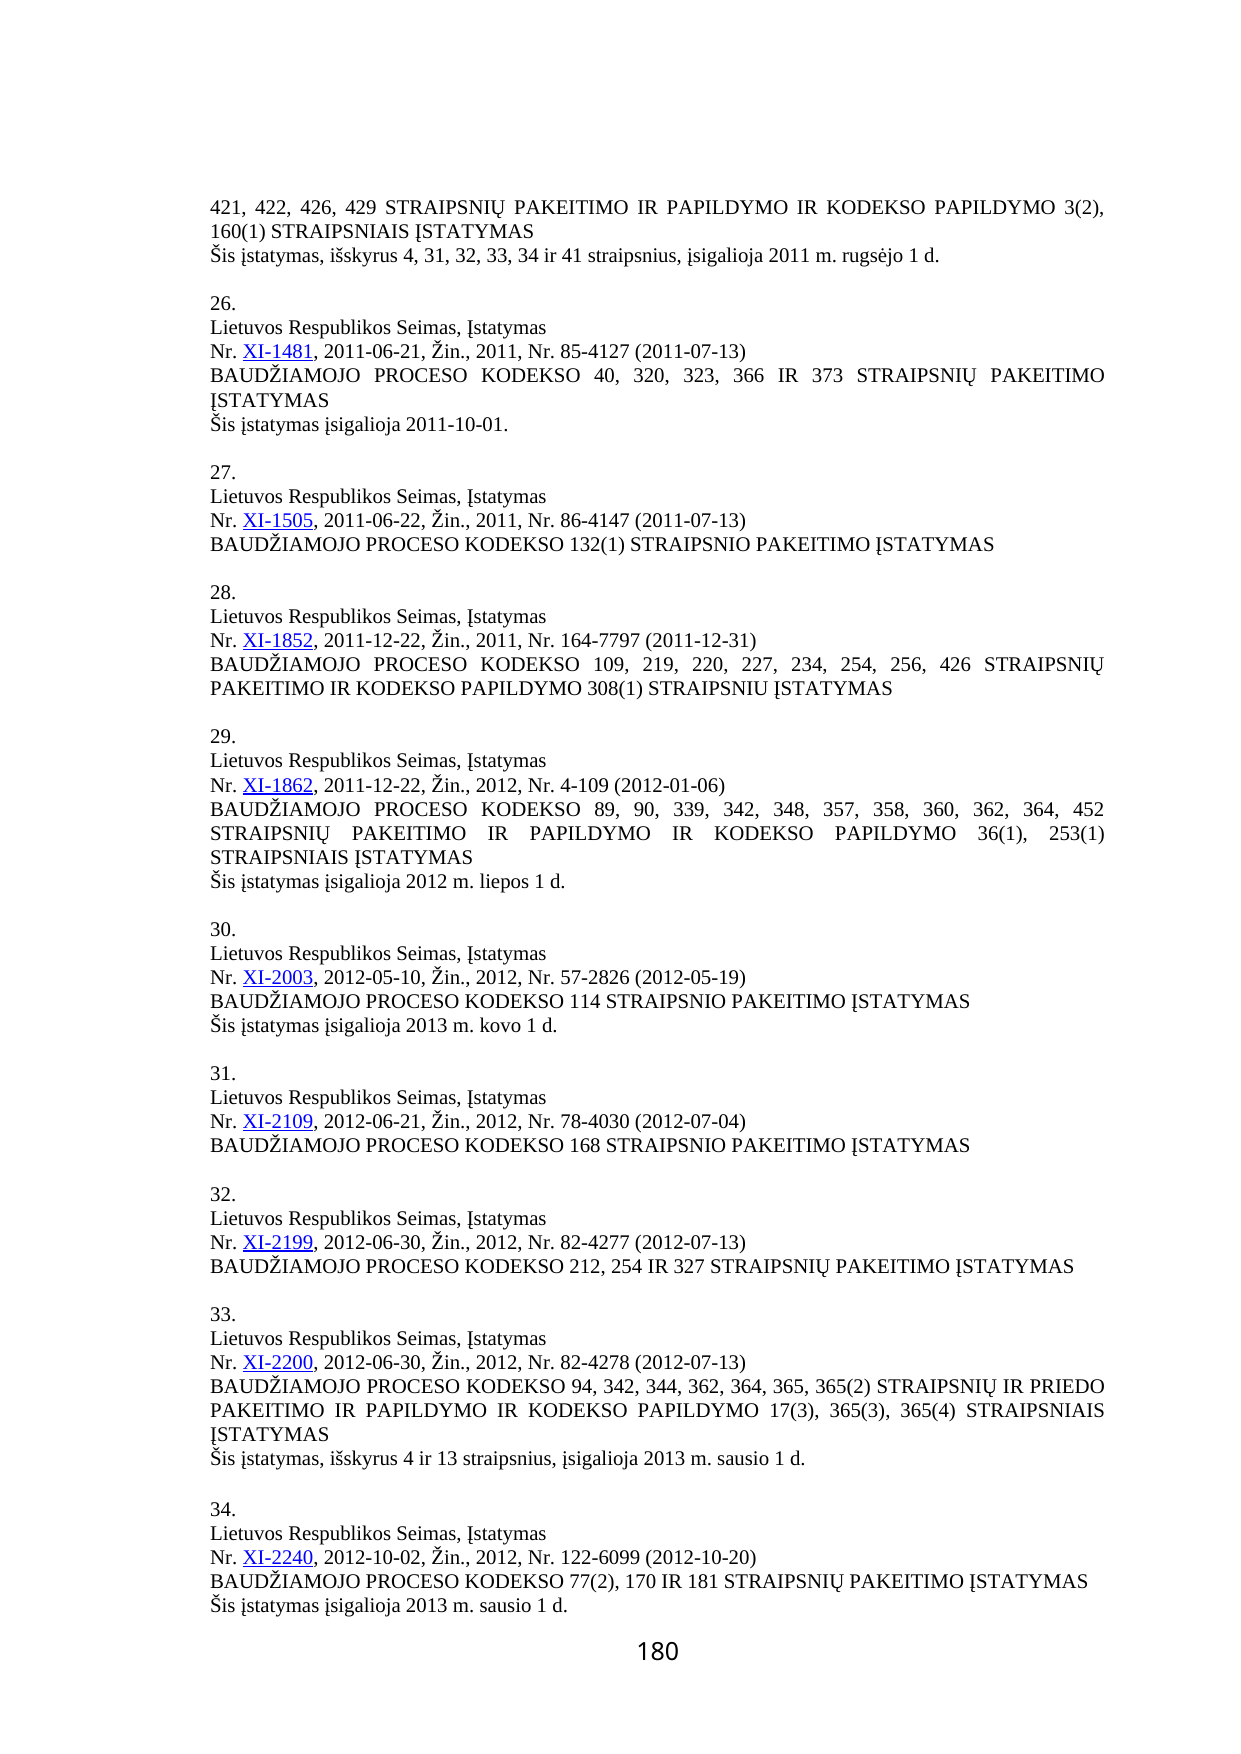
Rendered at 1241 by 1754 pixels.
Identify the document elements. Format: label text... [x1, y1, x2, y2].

text Lietuvos Respublikos Seimas, Įstatymas [210, 1521, 1106, 1545]
text 421, 422, 426, 429 STRAIPSNIŲ PAKEITIMO IR PAPILDYMO IR KODEKSO PAPILDYMO 3(2), 160(1) STRAIPSNIAIS ĮSTATYMAS [210, 195, 1106, 243]
text Lietuvos Respublikos Seimas, Įstatymas [210, 315, 1106, 339]
text Lietuvos Respublikos Seimas, Įstatymas [210, 941, 1106, 965]
text Nr. XI-1505, 2011-06-22, Žin., 2011, Nr. 86-4147 (2011-07-13) [210, 508, 1106, 532]
text BAUDŽIAMOJO PROCESO KODEKSO 40, 320, 323, 366 IR 373 STRAIPSNIŲ PAKEITIMO ĮSTATYMAS [210, 363, 1106, 412]
text 34. [210, 1497, 1106, 1521]
text Nr. XI-2109, 2012-06-21, Žin., 2012, Nr. 78-4030 (2012-07-04) [210, 1109, 1106, 1133]
text BAUDŽIAMOJO PROCESO KODEKSO 114 STRAIPSNIO PAKEITIMO ĮSTATYMAS [210, 989, 1106, 1013]
text Šis įstatymas įsigalioja 2013 m. kovo 1 d. [210, 1013, 1106, 1037]
text 32. [210, 1182, 1106, 1206]
text Nr. XI-1852, 2011-12-22, Žin., 2011, Nr. 164-7797 (2011-12-31) [210, 628, 1106, 652]
text 26. [210, 291, 1106, 315]
text BAUDŽIAMOJO PROCESO KODEKSO 109, 219, 220, 227, 234, 254, 256, 426 STRAIPSNIŲ PAKEITIMO IR KODEKSO PAPILDYMO 308(1) STRAIPSNIU ĮSTATYMAS [210, 652, 1106, 700]
text 30. [210, 917, 1106, 941]
text BAUDŽIAMOJO PROCESO KODEKSO 77(2), 170 IR 181 STRAIPSNIŲ PAKEITIMO ĮSTATYMAS [210, 1569, 1106, 1593]
text BAUDŽIAMOJO PROCESO KODEKSO 132(1) STRAIPSNIO PAKEITIMO ĮSTATYMAS [210, 532, 1106, 556]
text Nr. XI-2199, 2012-06-30, Žin., 2012, Nr. 82-4277 (2012-07-13) [210, 1230, 1106, 1254]
text Lietuvos Respublikos Seimas, Įstatymas [210, 1326, 1106, 1350]
text Nr. XI-1862, 2011-12-22, Žin., 2012, Nr. 4-109 (2012-01-06) [210, 772, 1106, 797]
text BAUDŽIAMOJO PROCESO KODEKSO 168 STRAIPSNIO PAKEITIMO ĮSTATYMAS [210, 1133, 1106, 1157]
text Šis įstatymas, išskyrus 4, 31, 32, 33, 34 ir 41 straipsnius, įsigalioja 2011 m. rugsėjo 1 d. [210, 243, 1106, 267]
text Lietuvos Respublikos Seimas, Įstatymas [210, 1085, 1106, 1109]
text Nr. XI-2240, 2012-10-02, Žin., 2012, Nr. 122-6099 (2012-10-20) [210, 1545, 1106, 1569]
text Lietuvos Respublikos Seimas, Įstatymas [210, 1206, 1106, 1230]
text Nr. XI-1481, 2011-06-21, Žin., 2011, Nr. 85-4127 (2011-07-13) [210, 339, 1106, 363]
text 31. [210, 1061, 1106, 1085]
text Lietuvos Respublikos Seimas, Įstatymas [210, 604, 1106, 628]
text 27. [210, 460, 1106, 484]
text Nr. XI-2003, 2012-05-10, Žin., 2012, Nr. 57-2826 (2012-05-19) [210, 965, 1106, 989]
text Lietuvos Respublikos Seimas, Įstatymas [210, 484, 1106, 508]
text Lietuvos Respublikos Seimas, Įstatymas [210, 748, 1106, 772]
text Šis įstatymas įsigalioja 2011-10-01. [210, 412, 1106, 436]
text 33. [210, 1302, 1106, 1326]
text Nr. XI-2200, 2012-06-30, Žin., 2012, Nr. 82-4278 (2012-07-13) [210, 1350, 1106, 1374]
text BAUDŽIAMOJO PROCESO KODEKSO 212, 254 IR 327 STRAIPSNIŲ PAKEITIMO ĮSTATYMAS [210, 1254, 1106, 1278]
text Šis įstatymas įsigalioja 2012 m. liepos 1 d. [210, 869, 1106, 893]
text BAUDŽIAMOJO PROCESO KODEKSO 94, 342, 344, 362, 364, 365, 365(2) STRAIPSNIŲ IR PRIEDO PAKEITIMO IR PAPILDYMO IR KODEKSO PAPILDYMO 17(3), 365(3), 365(4) STRAIPSNIAIS ĮSTATYMAS [210, 1374, 1106, 1446]
text 28. [210, 580, 1106, 604]
text BAUDŽIAMOJO PROCESO KODEKSO 89, 90, 339, 342, 348, 357, 358, 360, 362, 364, 452 STRAIPSNIŲ PAKEITIMO IR PAPILDYMO IR KODEKSO PAPILDYMO 36(1), 253(1) STRAIPSNIAIS ĮSTATYMAS [210, 797, 1106, 869]
text Šis įstatymas įsigalioja 2013 m. sausio 1 d. [210, 1593, 1106, 1617]
text 29. [210, 724, 1106, 748]
text Šis įstatymas, išskyrus 4 ir 13 straipsnius, įsigalioja 2013 m. sausio 1 d. [210, 1446, 1106, 1470]
